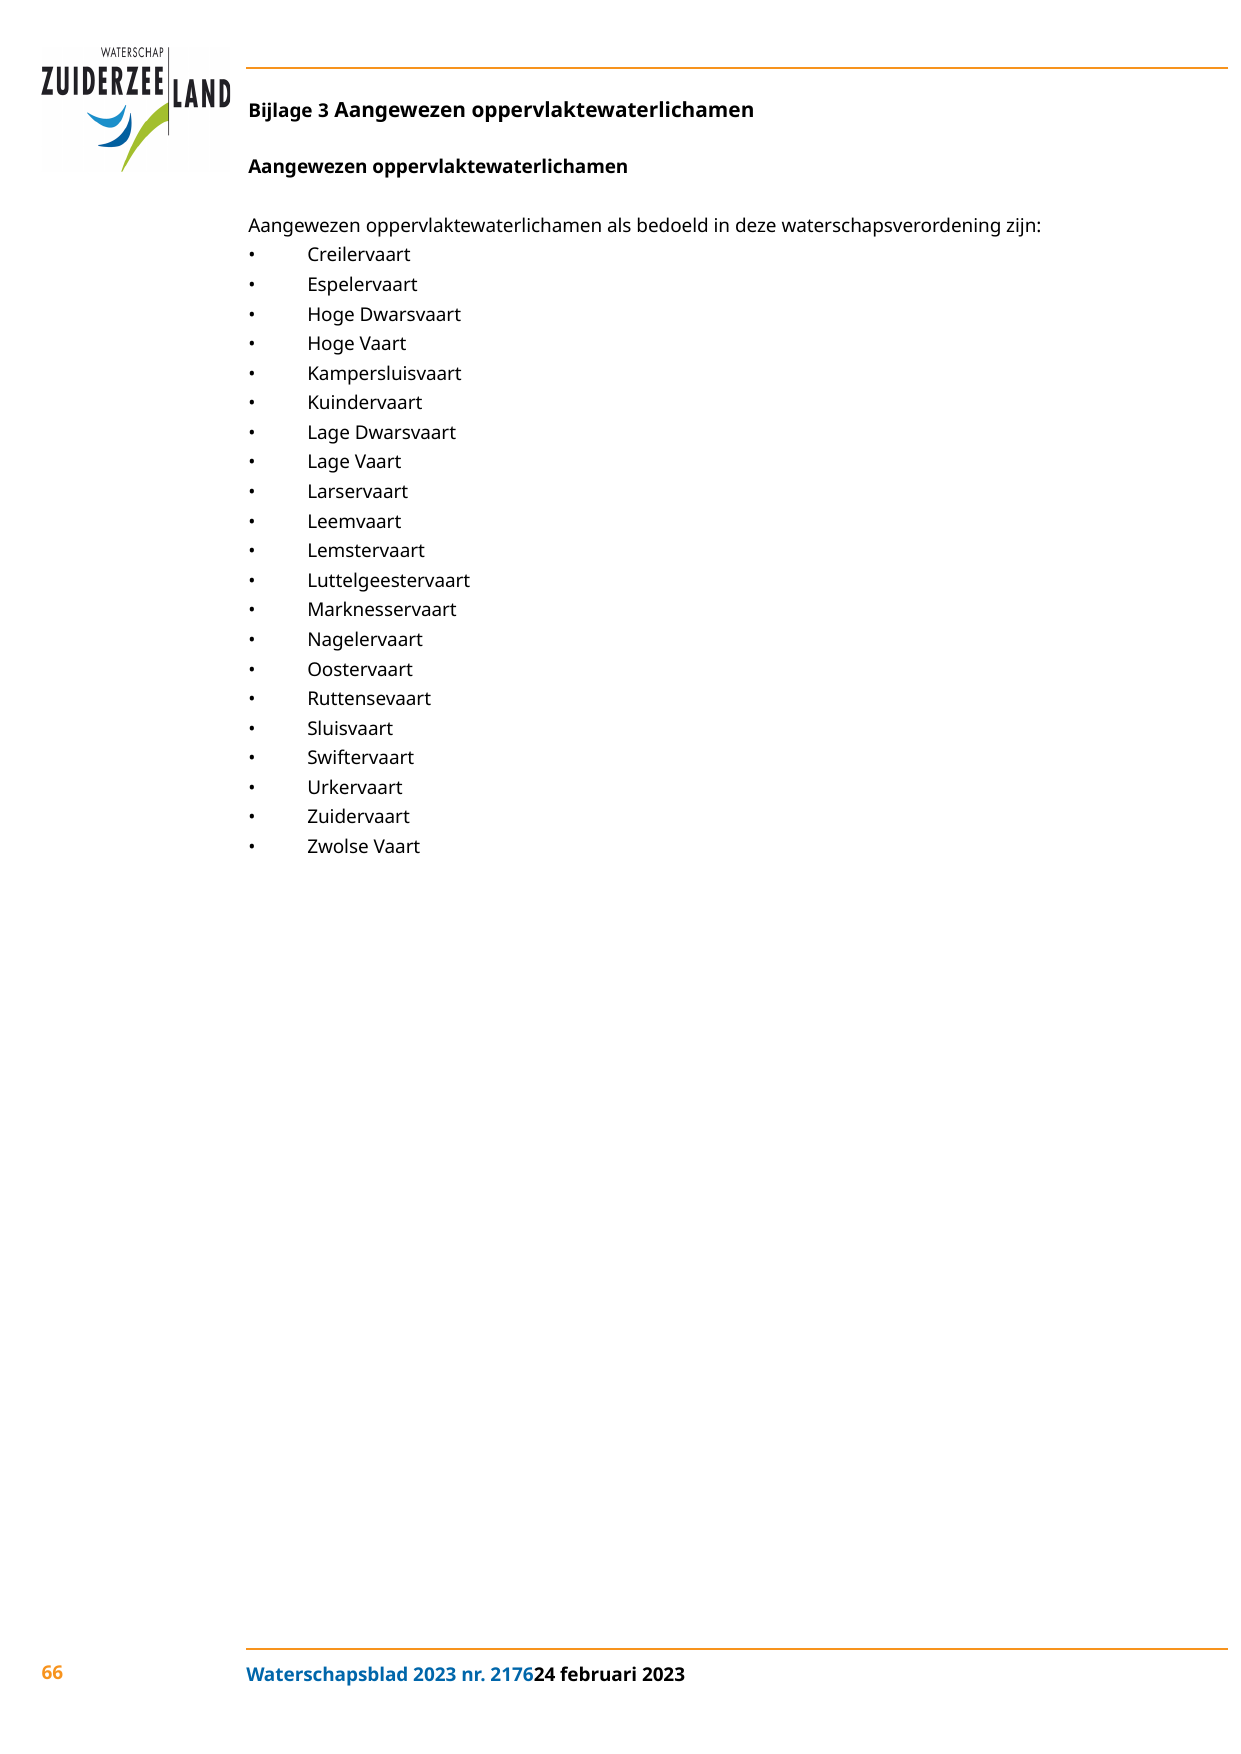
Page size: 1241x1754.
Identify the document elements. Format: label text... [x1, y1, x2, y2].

list Urkervaart [248, 774, 1152, 800]
list Lage Vaart [248, 449, 1152, 474]
list Espelervaart [248, 271, 1152, 297]
list Kampersluisvaart [248, 360, 1152, 386]
list Kuindervaart [248, 389, 1152, 415]
list Lage Dwarsvaart [248, 419, 1152, 445]
list Marknesservaart [248, 597, 1152, 622]
list Sluisvaart [248, 715, 1152, 741]
text Bijlage 3 Aangewezen oppervlaktewaterlichamen [248, 95, 1152, 123]
text Aangewezen oppervlaktewaterlichamen als bedoeld in deze waterschapsverordening zijn: [248, 212, 1152, 238]
list Hoge Dwarsvaart [248, 301, 1152, 327]
list Swiftervaart [248, 744, 1152, 770]
list Leemvaart [248, 508, 1152, 534]
text Aangewezen oppervlaktewaterlichamen [248, 153, 1152, 179]
list Hoge Vaart [248, 330, 1152, 356]
list Creilervaart [248, 242, 1152, 267]
list Ruttensevaart [248, 685, 1152, 711]
list Lemstervaart [248, 537, 1152, 563]
list Zuidervaart [248, 804, 1152, 829]
picture [41, 47, 231, 172]
list Oostervaart [248, 656, 1152, 682]
list Zwolse Vaart [248, 833, 1152, 859]
list Luttelgeestervaart [248, 567, 1152, 593]
list Larservaart [248, 478, 1152, 504]
list Nagelervaart [248, 626, 1152, 652]
